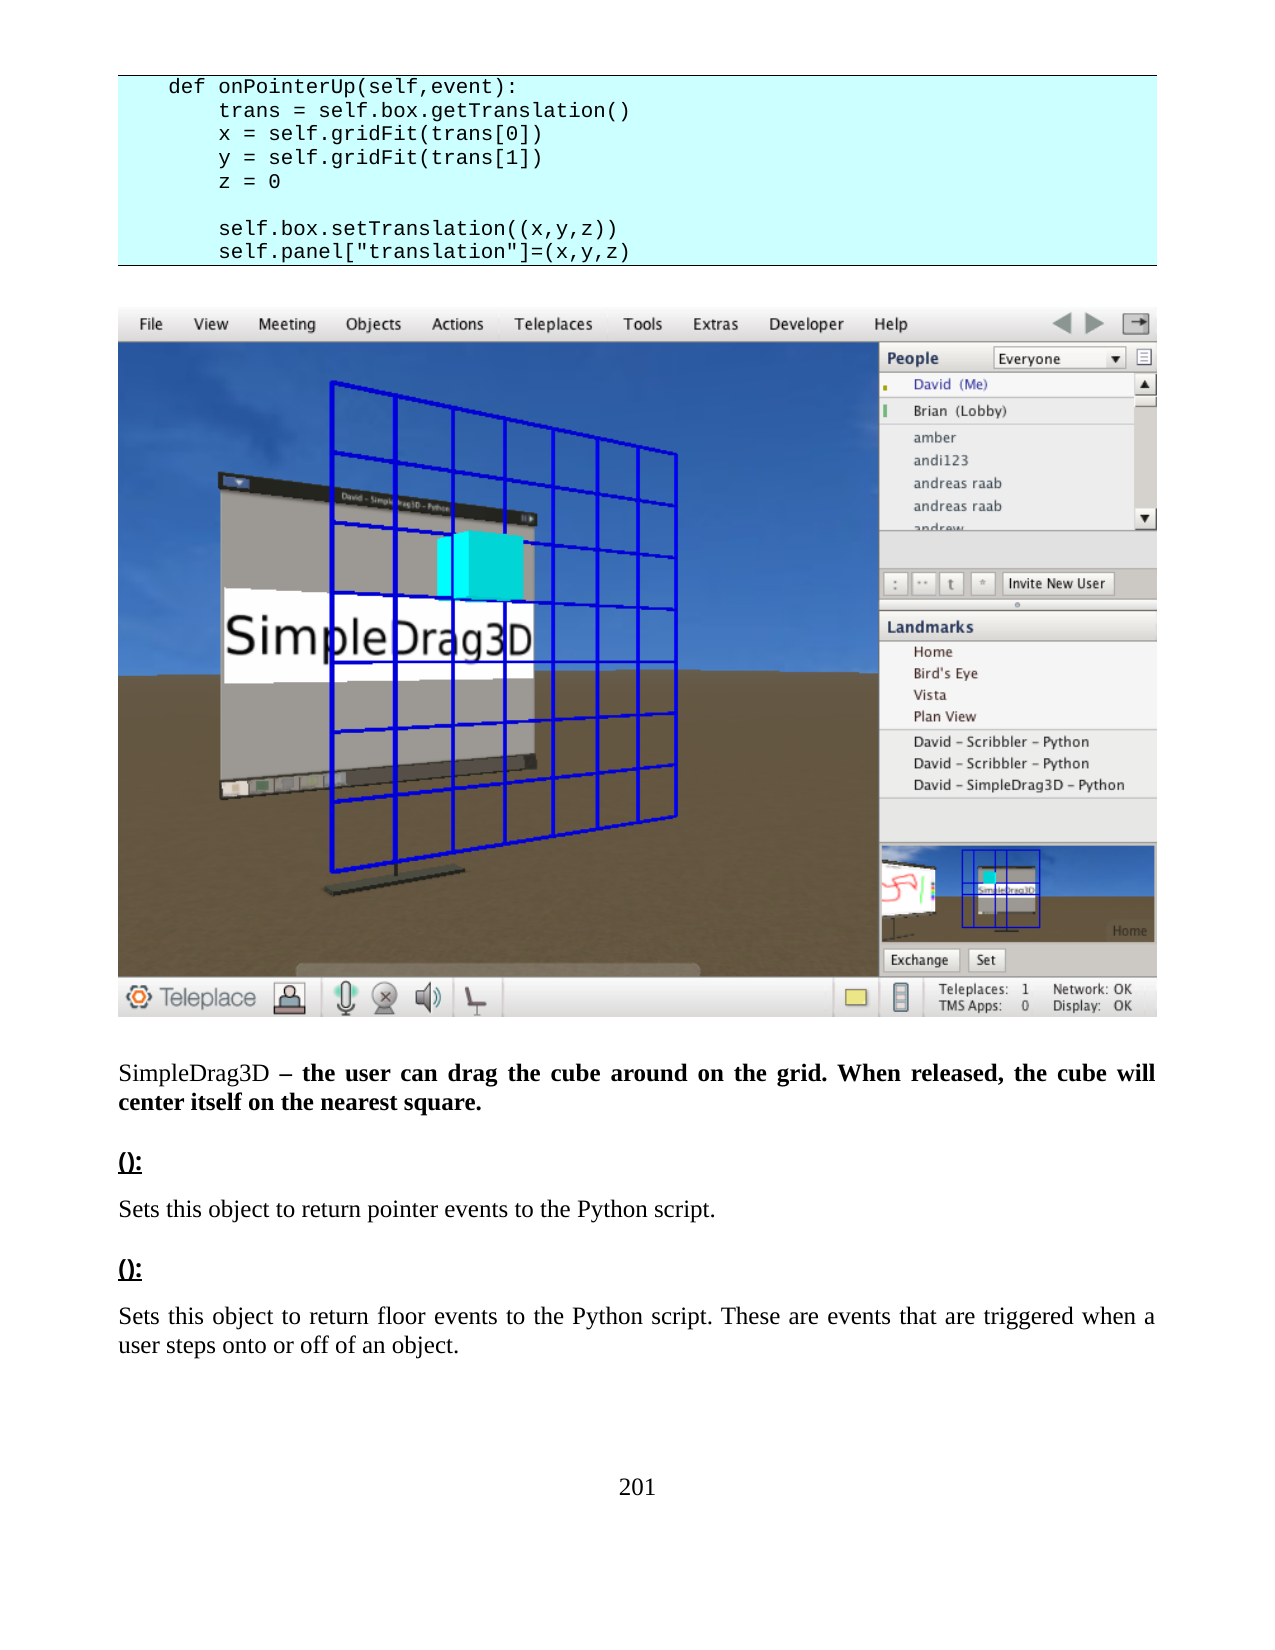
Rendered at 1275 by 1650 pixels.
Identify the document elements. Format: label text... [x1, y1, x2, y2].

text z = 0 [118, 171, 1157, 194]
text self.box.setTranslation((x,y,z)) [118, 218, 1157, 241]
text def onPointerUp(self,event): [118, 76, 1157, 100]
text Sets this object to return pointer events to the Python script. [118, 1194, 1157, 1223]
text y = self.gridFit(trans[1]) [118, 147, 1157, 171]
text Sets this object to return floor events to the Python script. These are events that are triggered when a user steps onto or off of an object. [118, 1301, 1157, 1359]
text x = self.gridFit(trans[0]) [118, 123, 1157, 147]
text SimpleDrag3D – the user can drag the cube around on the grid. When released, the cube will center itself on the nearest square. [118, 1058, 1157, 1116]
title (): [118, 1250, 1157, 1284]
text self.panel["translation"]=(x,y,z) [118, 241, 1157, 265]
title (): [118, 1143, 1157, 1177]
text trans = self.box.getTranslation() [118, 100, 1157, 123]
